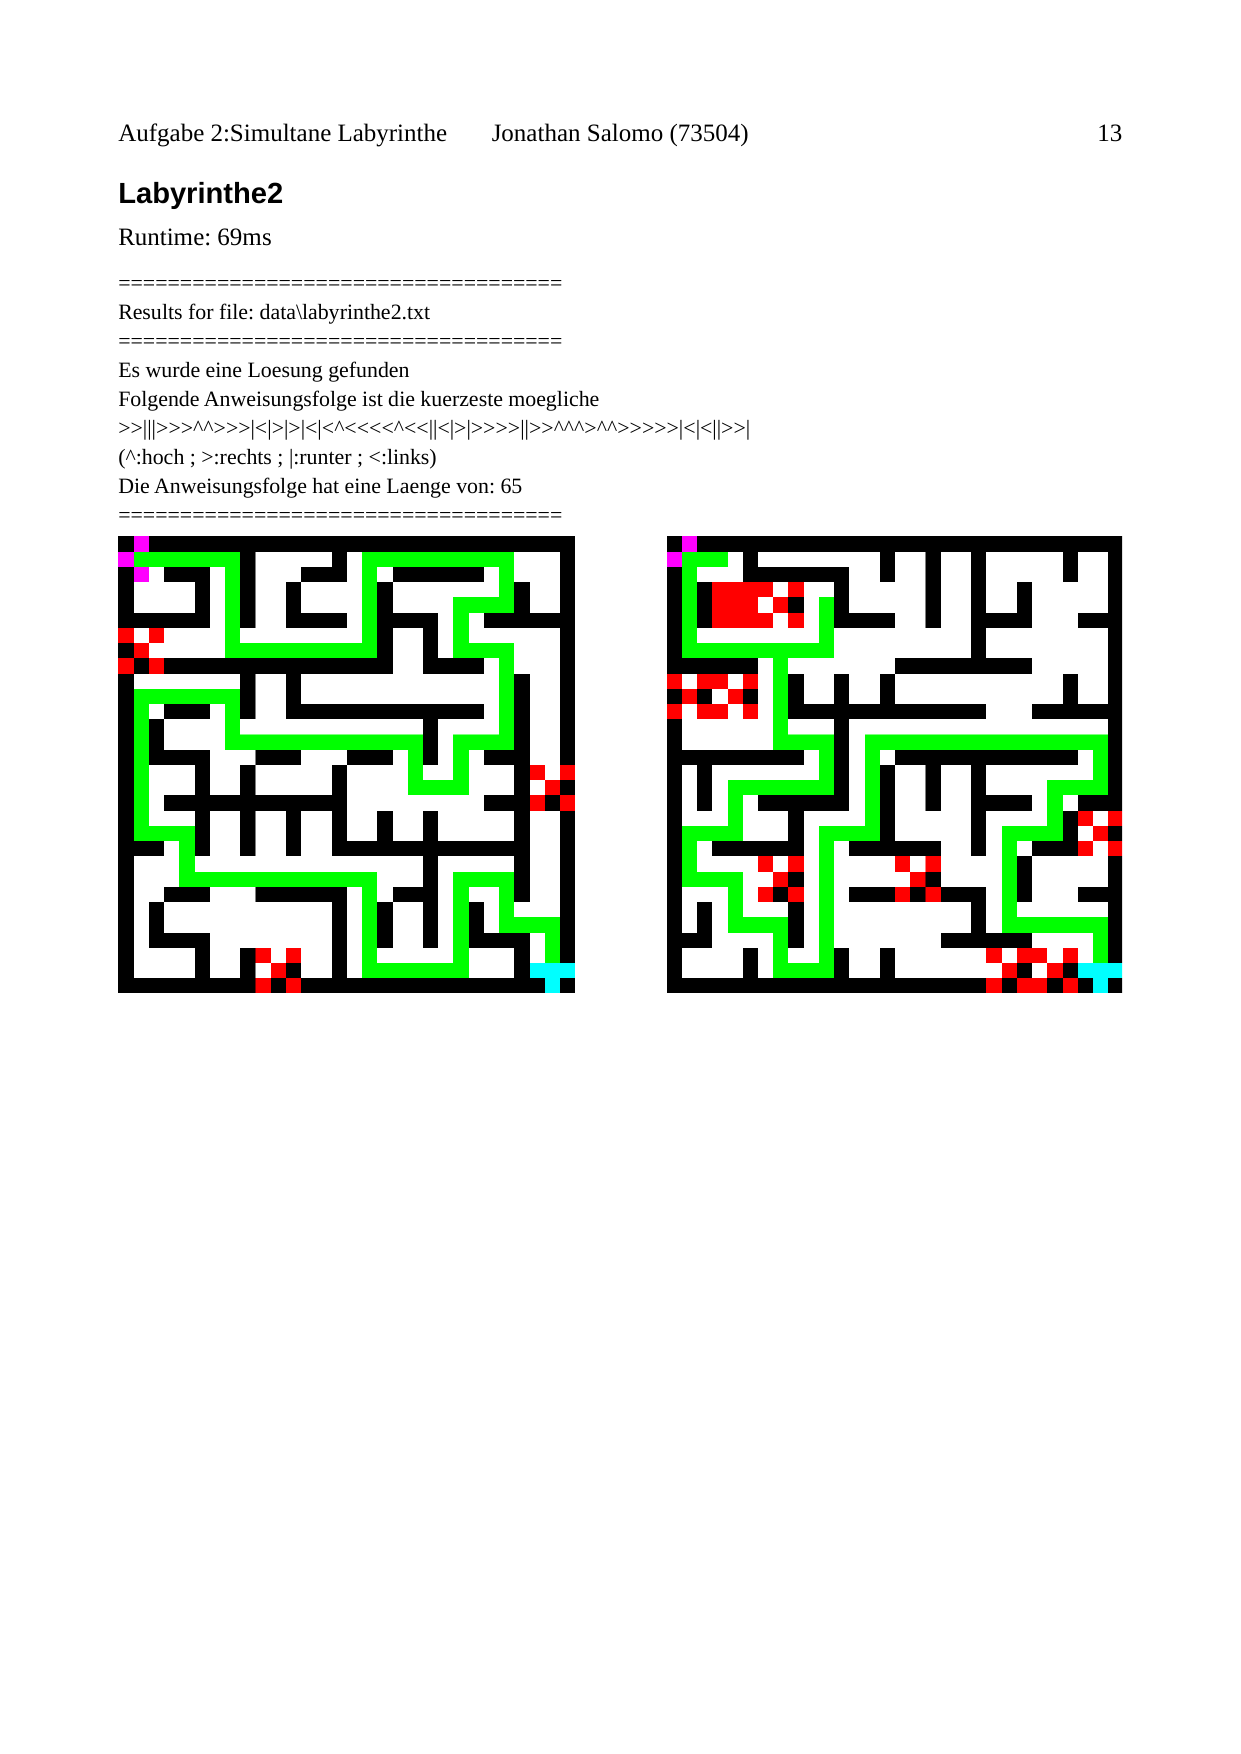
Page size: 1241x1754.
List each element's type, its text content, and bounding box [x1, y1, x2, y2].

subtitle Labyrinthe2 [118, 176, 1122, 210]
text >>|||>>>^^>>>|<|>|>|<|<^<<<<^<<||<|>|>>>>||>>^^^>^^>>>>>|<|<||>>| [118, 415, 1122, 440]
text ==================================== [118, 502, 1122, 527]
text Es wurde eine Loesung gefunden [118, 357, 1122, 382]
text Die Anweisungsfolge hat eine Laenge von: 65 [118, 473, 1122, 498]
text Results for file: data\labyrinthe2.txt [118, 299, 1122, 324]
text ==================================== [118, 270, 1122, 295]
text ==================================== [118, 328, 1122, 353]
picture [118, 536, 1123, 993]
text Runtime: 69ms [118, 222, 1122, 251]
text (^:hoch ; >:rechts ; |:runter ; <:links) [118, 444, 1122, 469]
text Folgende Anweisungsfolge ist die kuerzeste moegliche [118, 386, 1122, 411]
